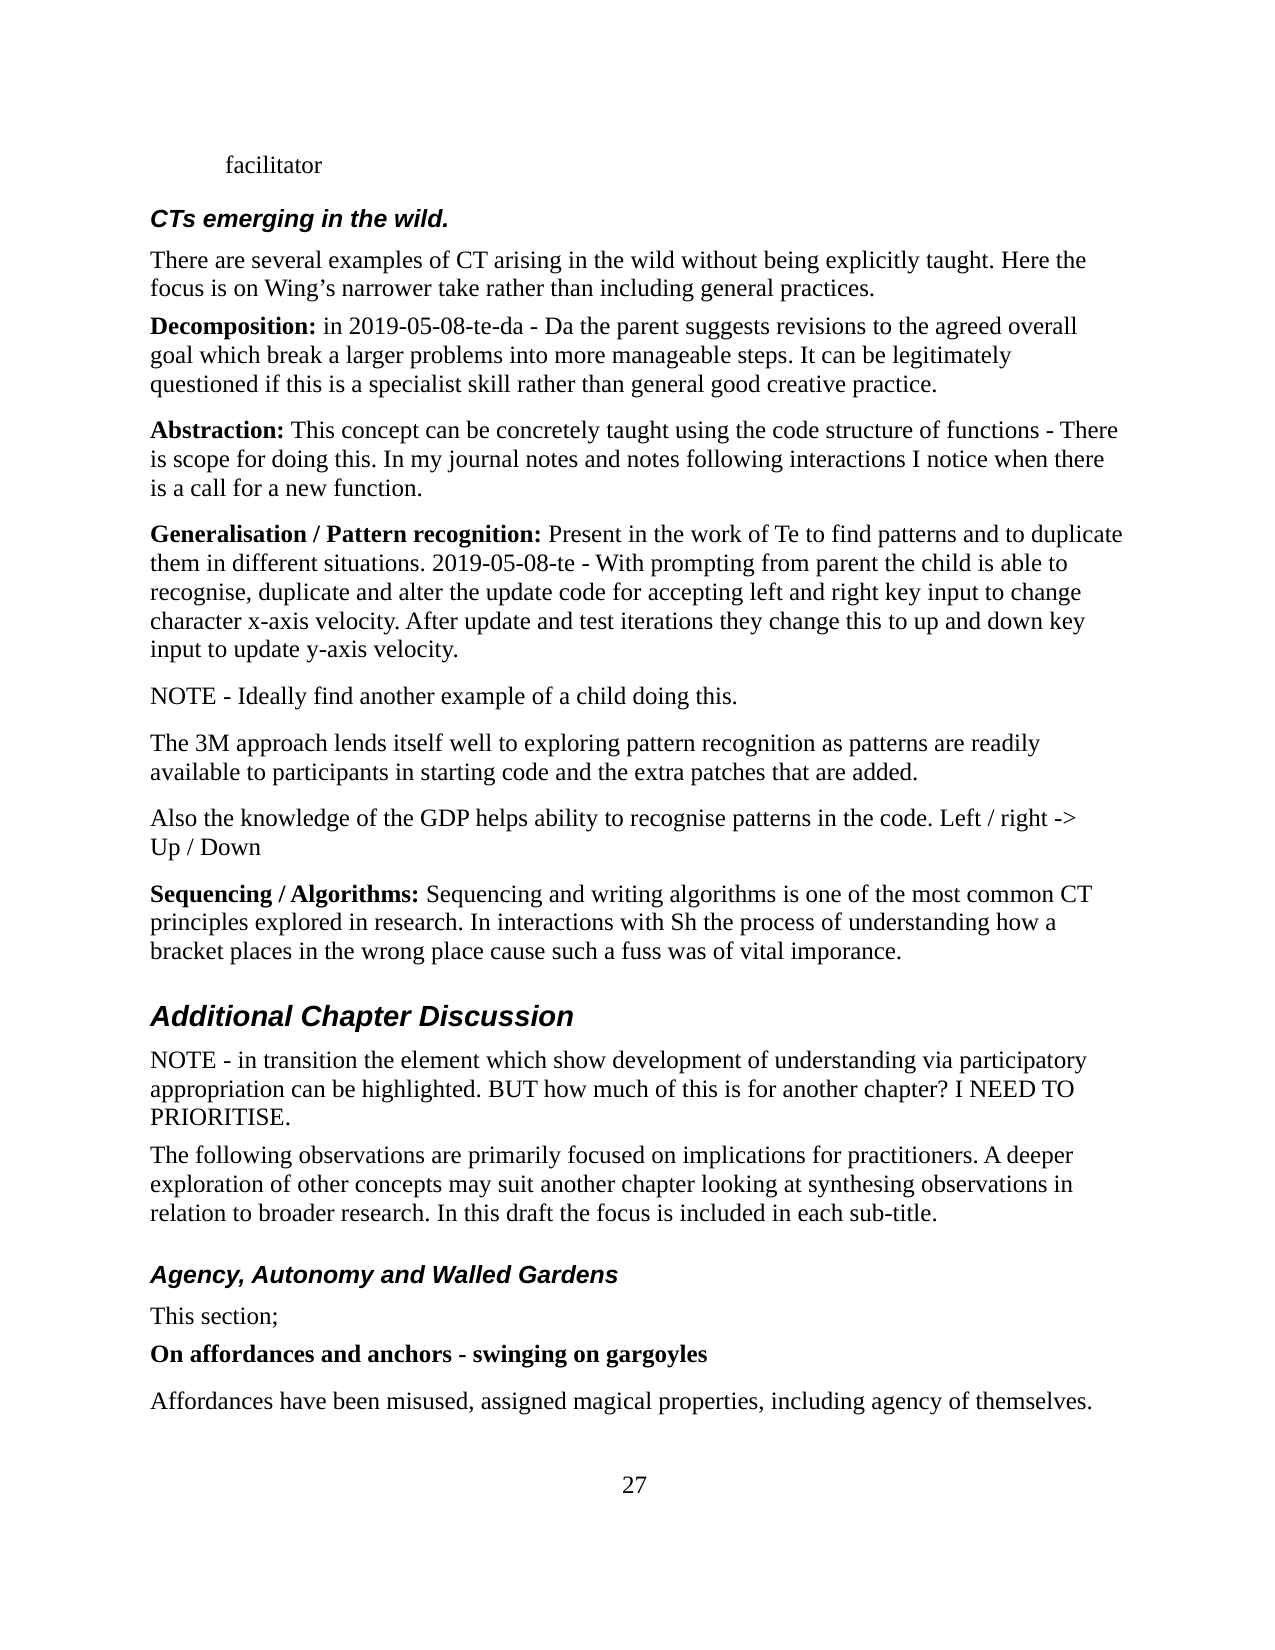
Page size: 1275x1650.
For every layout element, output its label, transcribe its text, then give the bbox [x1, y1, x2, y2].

text There are several examples of CT arising in the wild without being explicitly taught. Here the focus is on Wing’s narrower take rather than including general practices. [150, 245, 1125, 302]
text The 3M approach lends itself well to exploring pattern recognition as patterns are readily available to participants in starting code and the extra patches that are added. [150, 728, 1125, 785]
text Sequencing / Algorithms: Sequencing and writing algorithms is one of the most common CT principles explored in research. In interactions with Sh the process of understanding how a bracket places in the wrong place cause such a fuss was of vital imporance. [150, 879, 1125, 965]
text Decomposition: in 2019-05-08-te-da - Da the parent suggests revisions to the agreed overall goal which break a larger problems into more manageable steps. It can be legitimately questioned if this is a specialist skill rather than general good creative practice. [150, 311, 1125, 397]
text NOTE - Ideally find another example of a child doing this. [150, 681, 1125, 710]
text NOTE - in transition the element which show development of understanding via participatory appropriation can be highlighted. BUT how much of this is for another chapter? I NEED TO PRIORITISE. [150, 1045, 1125, 1131]
text This section; [150, 1301, 1125, 1330]
text The following observations are primarily focused on implications for practitioners. A deeper exploration of other concepts may suit another chapter looking at synthesing observations in relation to broader research. In this draft the focus is included in each sub-title. [150, 1140, 1125, 1226]
text Generalisation / Pattern recognition: Present in the work of Te to find patterns and to duplicate them in different situations. 2019-05-08-te - With prompting from parent the child is able to recognise, duplicate and alter the update code for accepting left and right key input to change character x-axis velocity. After update and test iterations they change this to up and down key input to update y-axis velocity. [150, 519, 1125, 663]
subtitle Additional Chapter Discussion [150, 999, 1125, 1032]
text Abstraction: This concept can be concretely taught using the code structure of functions - There is scope for doing this. In my journal notes and notes following interactions I notice when there is a call for a new function. [150, 415, 1125, 502]
subtitle CTs emerging in the wild. [150, 204, 1125, 232]
text Affordances have been misused, assigned magical properties, including agency of themselves. [150, 1386, 1125, 1414]
text On affordances and anchors - swinging on gargoyles [150, 1339, 1125, 1368]
subtitle Agency, Autonomy and Walled Gardens [150, 1260, 1125, 1289]
list facilitator [187, 150, 1125, 179]
text Also the knowledge of the GDP helps ability to recognise patterns in the code. Left / right -> Up / Down [150, 803, 1125, 861]
